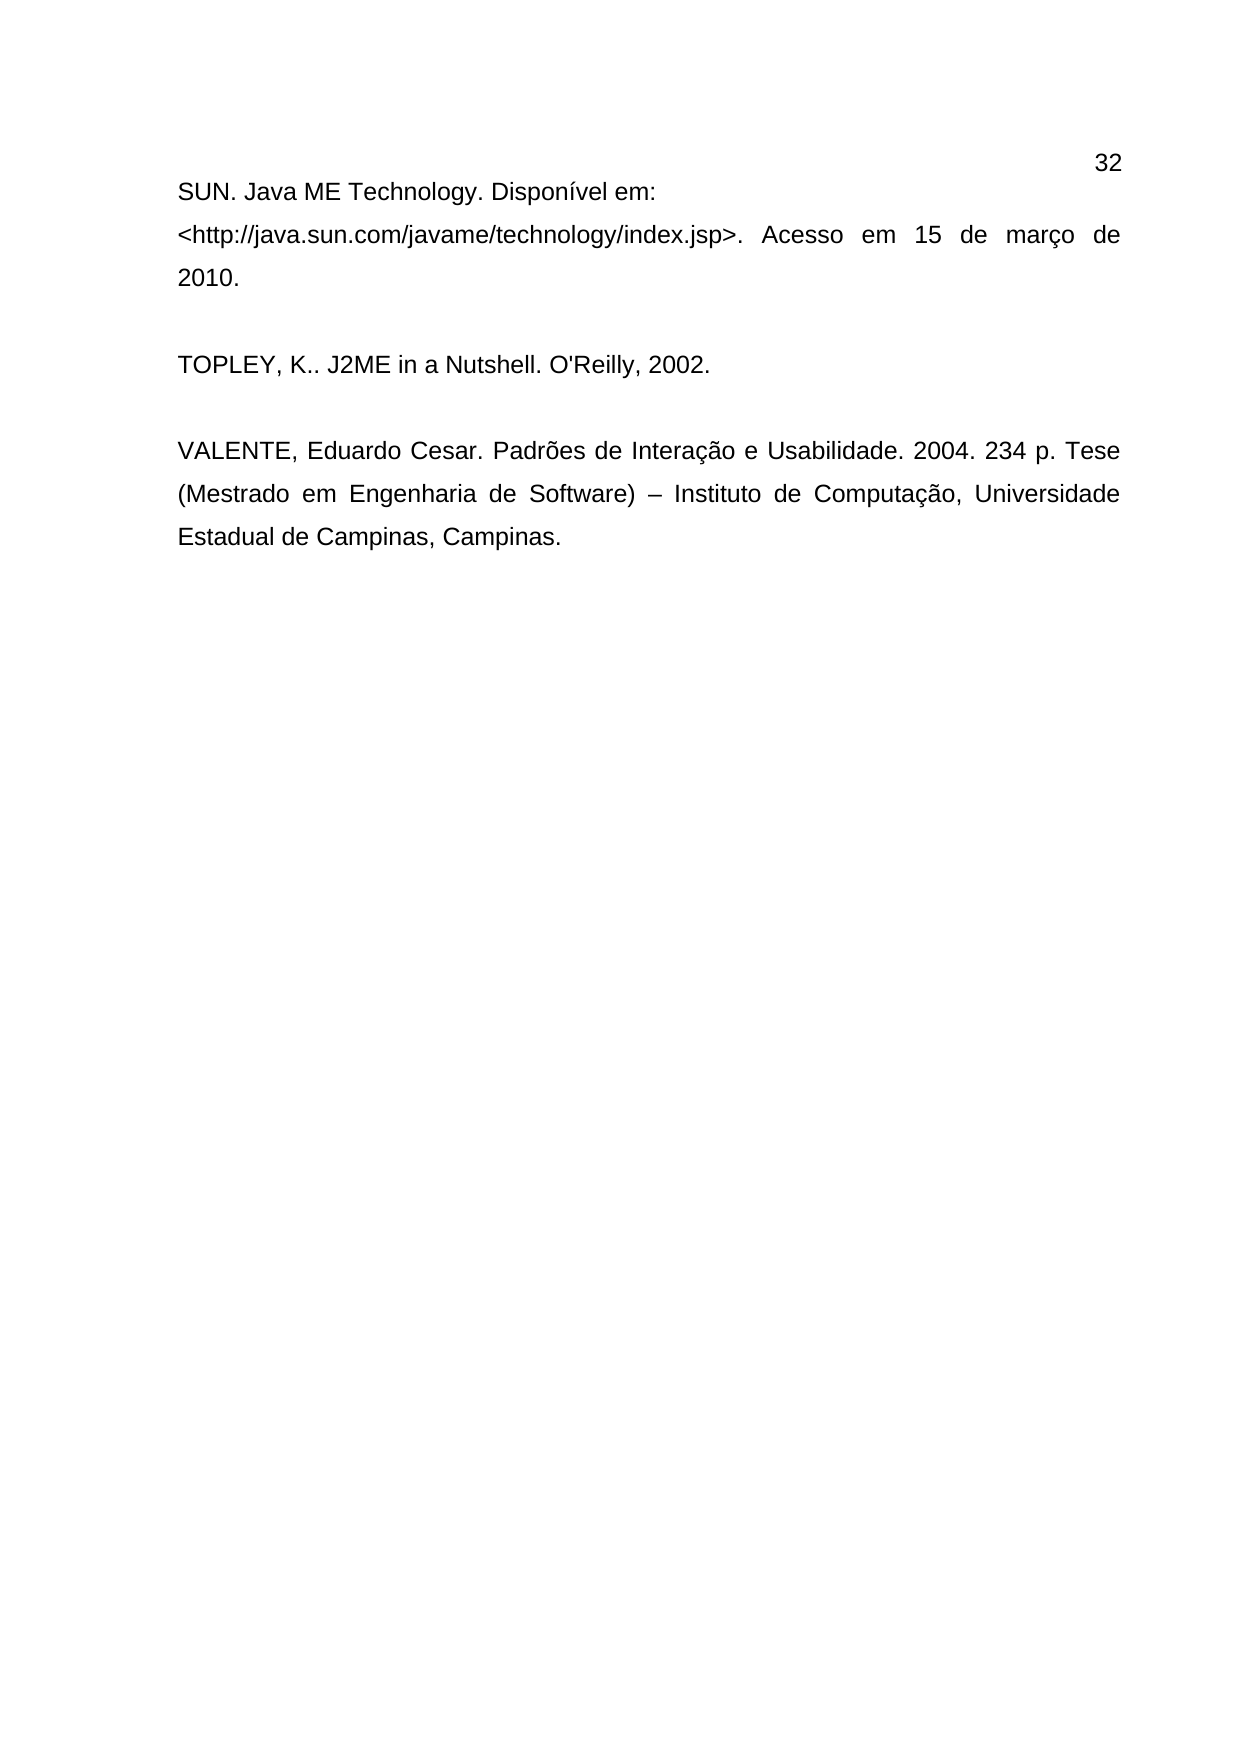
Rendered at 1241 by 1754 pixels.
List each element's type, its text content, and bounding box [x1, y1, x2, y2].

text VALENTE, Eduardo Cesar. Padrões de Interação e Usabilidade. 2004. 234 p. Tese (Mestrado em Engenharia de Software) – Instituto de Computação, Universidade Estadual de Campinas, Campinas. [177, 436, 1122, 551]
text SUN. Java ME Technology. Disponível em: [177, 177, 1122, 206]
text TOPLEY, K.. J2ME in a Nutshell. O'Reilly, 2002. [177, 349, 1122, 378]
text <http://java.sun.com/javame/technology/index.jsp>. Acesso em 15 de março de 2010. [177, 220, 1122, 292]
